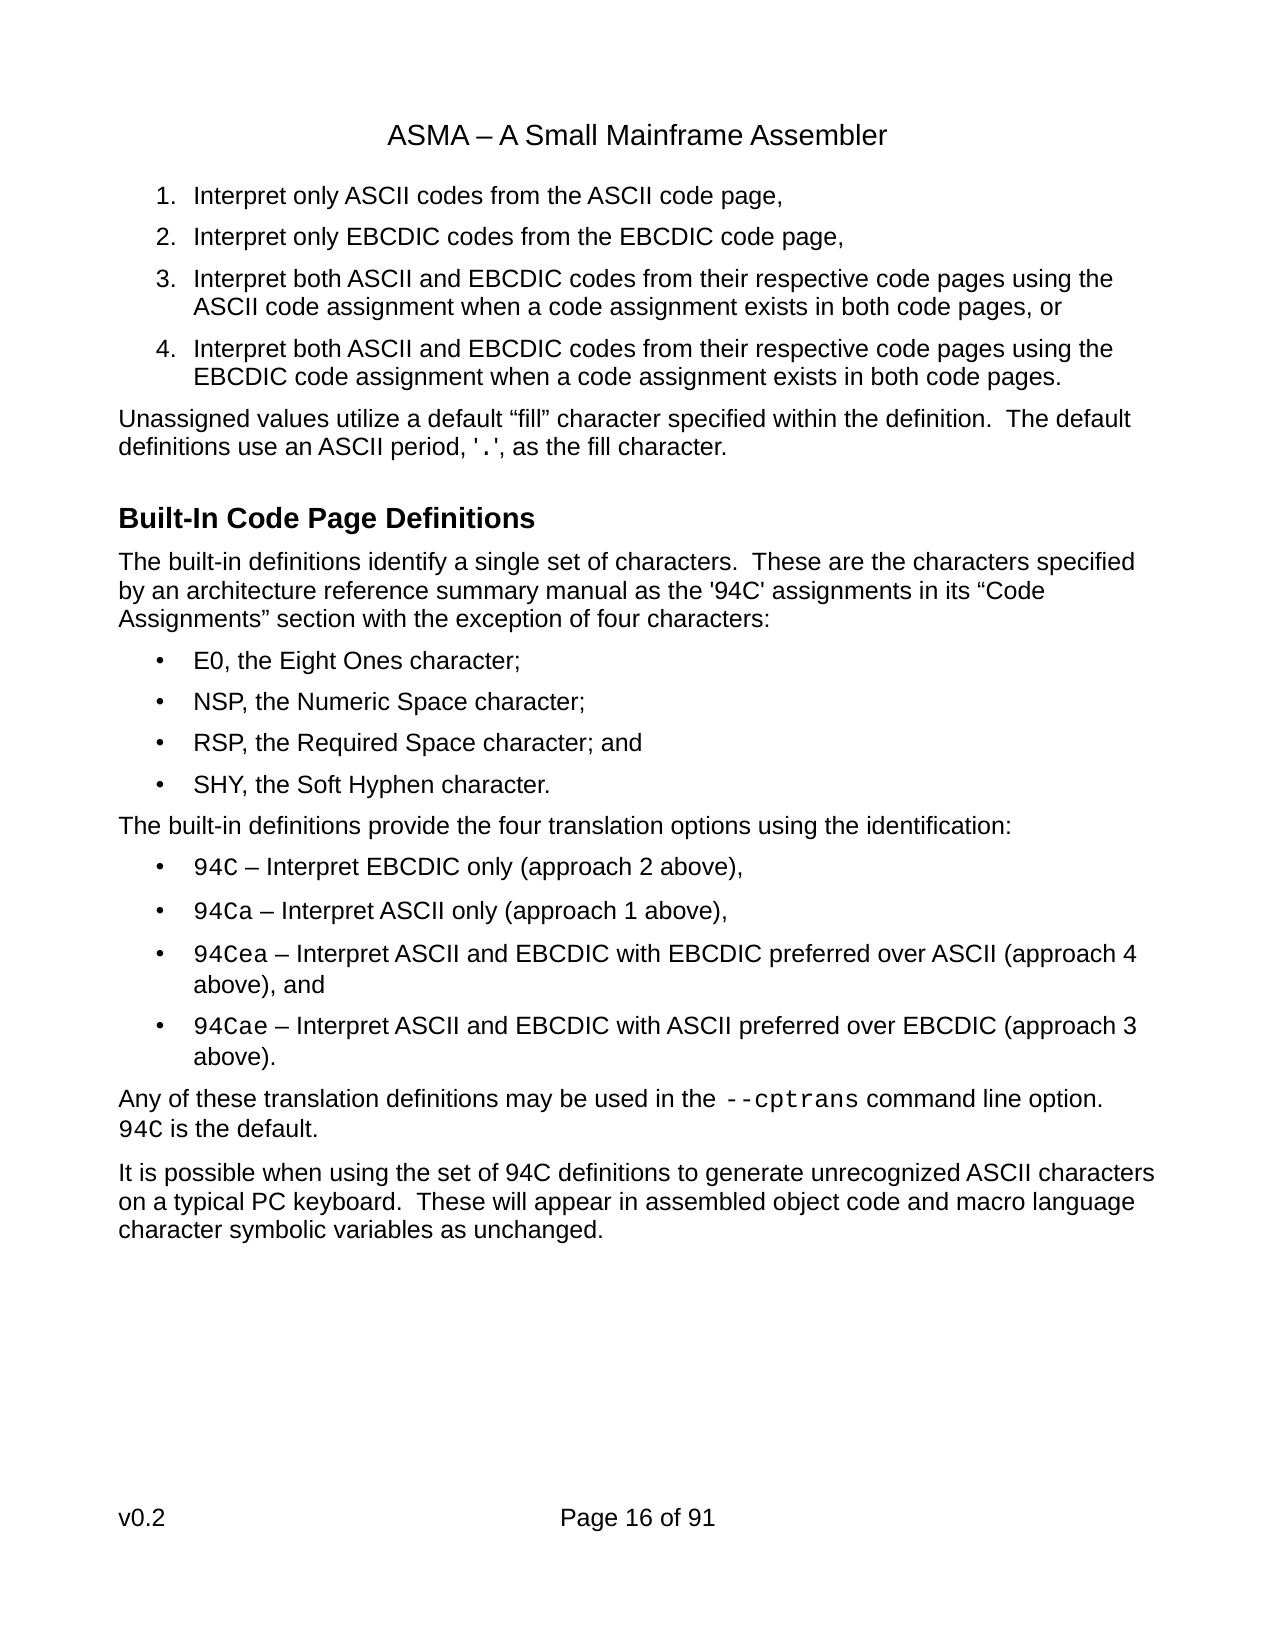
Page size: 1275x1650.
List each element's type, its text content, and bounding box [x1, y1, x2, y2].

text The built-in definitions identify a single set of characters. These are the characters specified by an architecture reference summary manual as the '94C' assignments in its “Code Assignments” section with the exception of four characters: [118, 547, 1157, 633]
list NSP, the Numeric Space character; [156, 687, 1157, 716]
list 94Cea – Interpret ASCII and EBCDIC with EBCDIC preferred over ASCII (approach 4 above), and [156, 939, 1157, 999]
list E0, the Eight Ones character; [156, 646, 1157, 674]
text Any of these translation definitions may be used in the --cptrans command line option. 94C is the default. [118, 1083, 1157, 1145]
list Interpret only ASCII codes from the ASCII code page, [156, 181, 1157, 210]
text Unassigned values utilize a default “fill” character specified within the definition. The default definitions use an ASCII period, '.', as the fill character. [118, 404, 1157, 463]
list 94Cae – Interpret ASCII and EBCDIC with ASCII preferred over EBCDIC (approach 3 above). [156, 1011, 1157, 1071]
text The built-in definitions provide the four translation options using the identification: [118, 811, 1157, 840]
list Interpret both ASCII and EBCDIC codes from their respective code pages using the ASCII code assignment when a code assignment exists in both code pages, or [156, 264, 1157, 321]
list Interpret both ASCII and EBCDIC codes from their respective code pages using the EBCDIC code assignment when a code assignment exists in both code pages. [156, 334, 1157, 391]
list RSP, the Required Space character; and [156, 728, 1157, 757]
list 94C – Interpret EBCDIC only (approach 2 above), [156, 852, 1157, 883]
subtitle Built-In Code Page Definitions [118, 501, 1157, 534]
list 94Ca – Interpret ASCII only (approach 1 above), [156, 896, 1157, 927]
list SHY, the Soft Hyphen character. [156, 770, 1157, 798]
text It is possible when using the set of 94C definitions to generate unrecognized ASCII characters on a typical PC keyboard. These will appear in assembled object code and macro language character symbolic variables as unchanged. [118, 1158, 1157, 1244]
list Interpret only EBCDIC codes from the EBCDIC code page, [156, 222, 1157, 251]
